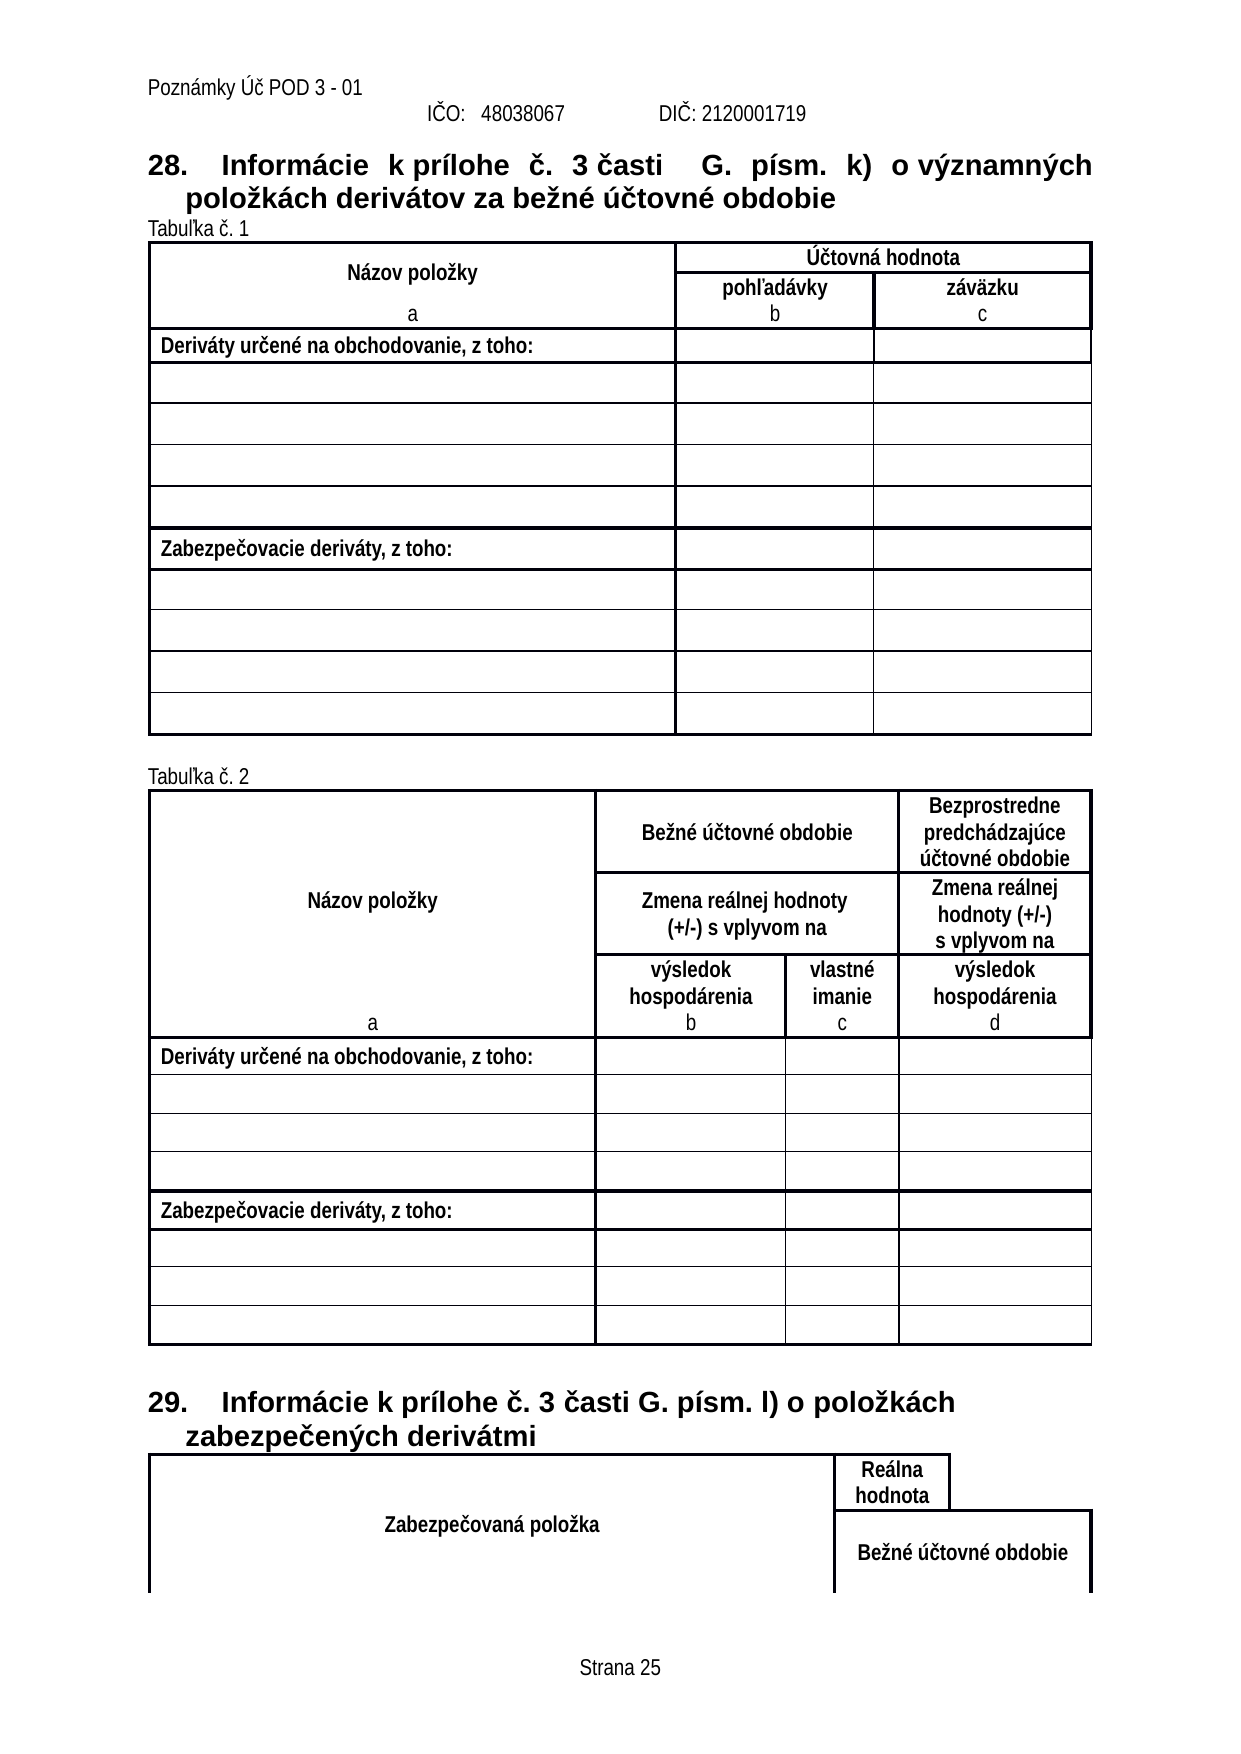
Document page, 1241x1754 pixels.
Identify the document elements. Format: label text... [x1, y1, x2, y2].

table_cell [597, 1114, 785, 1151]
table_cell [151, 1152, 594, 1189]
table_cell b [677, 300, 872, 327]
table_cell [597, 1075, 785, 1112]
table_cell [677, 530, 873, 568]
table_cell [677, 487, 873, 526]
table_cell [151, 364, 674, 402]
table_cell [786, 1193, 898, 1228]
table_cell [597, 1267, 785, 1304]
table_header Zabezpečovaná položka [151, 1456, 833, 1593]
table_cell [151, 610, 674, 650]
table_cell b [597, 1009, 784, 1036]
title Informácie k prílohe č. 3 časti G. písm. l) o položkách zabezpečených derivátmi [148, 1386, 1092, 1453]
table_cell [677, 610, 873, 650]
table_header Bezprostredne predchádzajúce účtovné obdobie [900, 792, 1089, 871]
table_cell [874, 571, 1091, 609]
table_cell [900, 1114, 1091, 1151]
table_cell [151, 1306, 594, 1343]
table_cell a [151, 300, 674, 327]
table_cell [151, 1231, 594, 1266]
table_cell [677, 445, 873, 485]
table_cell [677, 330, 873, 361]
table_cell Zmena reálnej hodnoty (+/-) s vplyvom na [597, 874, 897, 953]
table_cell [677, 364, 873, 402]
table_cell Deriváty určené na obchodovanie, z toho: [151, 330, 674, 361]
table_cell [874, 404, 1091, 444]
table_cell [597, 1231, 785, 1266]
table_cell Deriváty určené na obchodovanie, z toho: [151, 1039, 594, 1074]
title Informácie k prílohe č. 3 časti G. písm. k) o významných položkách derivátov za bežné účtovné obdobie [148, 148, 1092, 215]
table_cell [874, 693, 1091, 733]
table_cell [900, 1152, 1091, 1189]
table_cell výsledok hospodárenia [900, 956, 1089, 1009]
table_cell [677, 404, 873, 444]
table_cell [786, 1306, 898, 1343]
table_cell [151, 445, 674, 485]
table_cell [874, 487, 1091, 526]
table_cell [597, 1039, 785, 1074]
table_cell [151, 652, 674, 692]
table_cell [874, 610, 1091, 650]
table_cell [875, 330, 1090, 361]
table_cell [900, 1039, 1091, 1074]
table_cell vlastné imanie [787, 956, 897, 1009]
table_cell Zmena reálnej hodnoty (+/-) s vplyvom na [900, 874, 1089, 953]
table_cell [900, 1231, 1091, 1266]
table_cell [151, 1267, 594, 1304]
table_header Názov položky [151, 244, 674, 300]
table_cell [597, 1152, 785, 1189]
table_cell [874, 652, 1091, 692]
table_cell [151, 1075, 594, 1112]
table_cell pohľadávky [677, 274, 872, 300]
table_cell [874, 445, 1091, 485]
table_cell [677, 571, 873, 609]
table_cell výsledok hospodárenia [597, 956, 784, 1009]
table_header Reálna hodnota [836, 1456, 948, 1508]
table_cell Bežné účtovné obdobie [836, 1512, 1089, 1593]
table_header Názov položky [151, 792, 594, 1009]
table_cell [151, 487, 674, 526]
table_cell [597, 1306, 785, 1343]
table_cell [786, 1152, 898, 1189]
table_header Bežné účtovné obdobie [597, 792, 897, 871]
table_cell [786, 1075, 898, 1112]
table_cell [151, 1114, 594, 1151]
table_cell [900, 1306, 1091, 1343]
table_cell [151, 404, 674, 444]
table_cell Zabezpečovacie deriváty, z toho: [151, 1193, 594, 1228]
table_header Účtovná hodnota [677, 244, 1089, 271]
table_cell [786, 1114, 898, 1151]
table_cell [786, 1267, 898, 1304]
table_cell [900, 1267, 1091, 1304]
table_cell [151, 571, 674, 609]
table_cell c [876, 300, 1089, 327]
table_cell c [787, 1009, 897, 1036]
table_cell a [151, 1009, 594, 1036]
table_cell [900, 1075, 1091, 1112]
table_cell [786, 1231, 898, 1266]
table_cell Zabezpečovacie deriváty, z toho: [151, 530, 674, 568]
table_cell [677, 693, 873, 733]
table_cell [874, 530, 1091, 568]
text Tabuľka č. 1 [148, 215, 1092, 241]
table_cell [786, 1039, 898, 1074]
table_cell [677, 652, 873, 692]
table_cell d [900, 1009, 1089, 1036]
table_cell [874, 364, 1091, 402]
text Tabuľka č. 2 [148, 763, 1092, 789]
table_cell [151, 693, 674, 733]
table_cell [597, 1193, 785, 1228]
table_cell záväzku [876, 274, 1089, 300]
table_cell [900, 1193, 1091, 1228]
